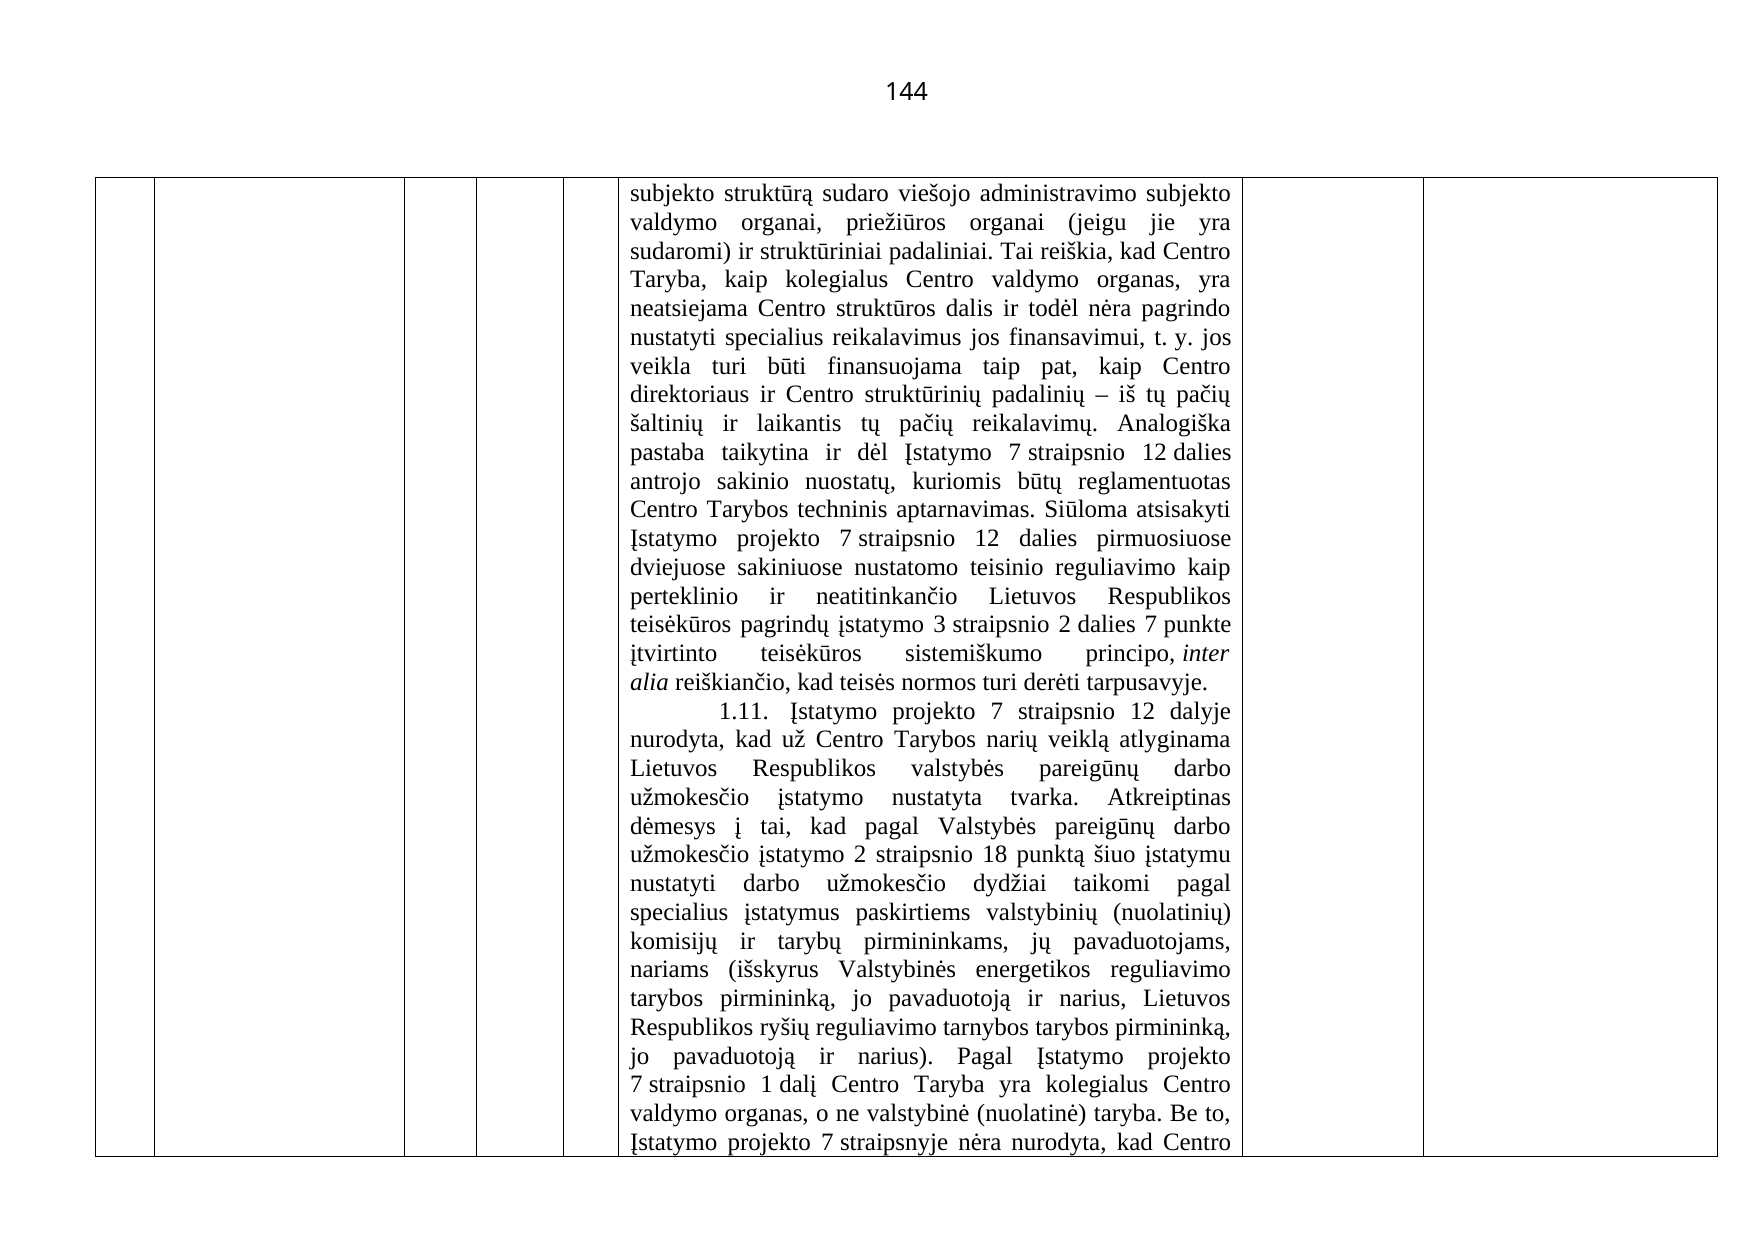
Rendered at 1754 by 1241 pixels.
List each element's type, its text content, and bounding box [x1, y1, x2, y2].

table_cell [96, 178, 154, 1156]
table_cell [405, 178, 476, 1156]
table_cell [564, 178, 618, 1156]
table_cell subjekto struktūrą sudaro viešojo administravimo subjekto valdymo organai, priežiūros organai (jeigu jie yra sudaromi) ir struktūriniai padaliniai. Tai reiškia, kad Centro Taryba, kaip kolegialus Centro valdymo organas, yra neatsiejama Centro struktūros dalis ir todėl nėra pagrindo nustatyti specialius reikalavimus jos finansavimui, t. y. jos veikla turi būti finansuojama taip pat, kaip Centro direktoriaus ir Centro struktūrinių padalinių – iš tų pačių šaltinių ir laikantis tų pačių reikalavimų. Analogiška pastaba taikytina ir dėl Įstatymo 7 straipsnio 12 dalies antrojo sakinio nuostatų, kuriomis būtų reglamentuotas Centro Tarybos techninis aptarnavimas. Siūloma atsisakyti Įstatymo projekto 7 straipsnio 12 dalies pirmuosiuose dviejuose sakiniuose nustatomo teisinio reguliavimo kaip perteklinio ir neatitinkančio Lietuvos Respublikos teisėkūros pagrindų įstatymo 3 straipsnio 2 dalies 7 punkte įtvirtinto teisėkūros sistemiškumo principo, inter alia reiškiančio, kad teisės normos turi derėti tarpusavyje. 1.11. Įstatymo projekto 7 straipsnio 12 dalyje nurodyta, kad už Centro Tarybos narių veiklą atlyginama Lietuvos Respublikos valstybės pareigūnų darbo užmokesčio įstatymo nustatyta tvarka. Atkreiptinas dėmesys į tai, kad pagal Valstybės pareigūnų darbo užmokesčio įstatymo 2 straipsnio 18 punktą šiuo įstatymu nustatyti darbo užmokesčio dydžiai taikomi pagal specialius įstatymus paskirtiems valstybinių (nuolatinių) komisijų ir tarybų pirmininkams, jų pavaduotojams, nariams (išskyrus Valstybinės energetikos reguliavimo tarybos pirmininką, jo pavaduotoją ir narius, Lietuvos Respublikos ryšių reguliavimo tarnybos tarybos pirmininką, jo pavaduotoją ir narius). Pagal Įstatymo projekto 7 straipsnio 1 dalį Centro Taryba yra kolegialus Centro valdymo organas, o ne valstybinė (nuolatinė) taryba. Be to, Įstatymo projekto 7 straipsnyje nėra nurodyta, kad Centro [619, 178, 1242, 1156]
table_cell [477, 178, 563, 1156]
table_cell [155, 178, 404, 1156]
table_cell [1243, 178, 1423, 1156]
table_cell [1424, 178, 1717, 1156]
